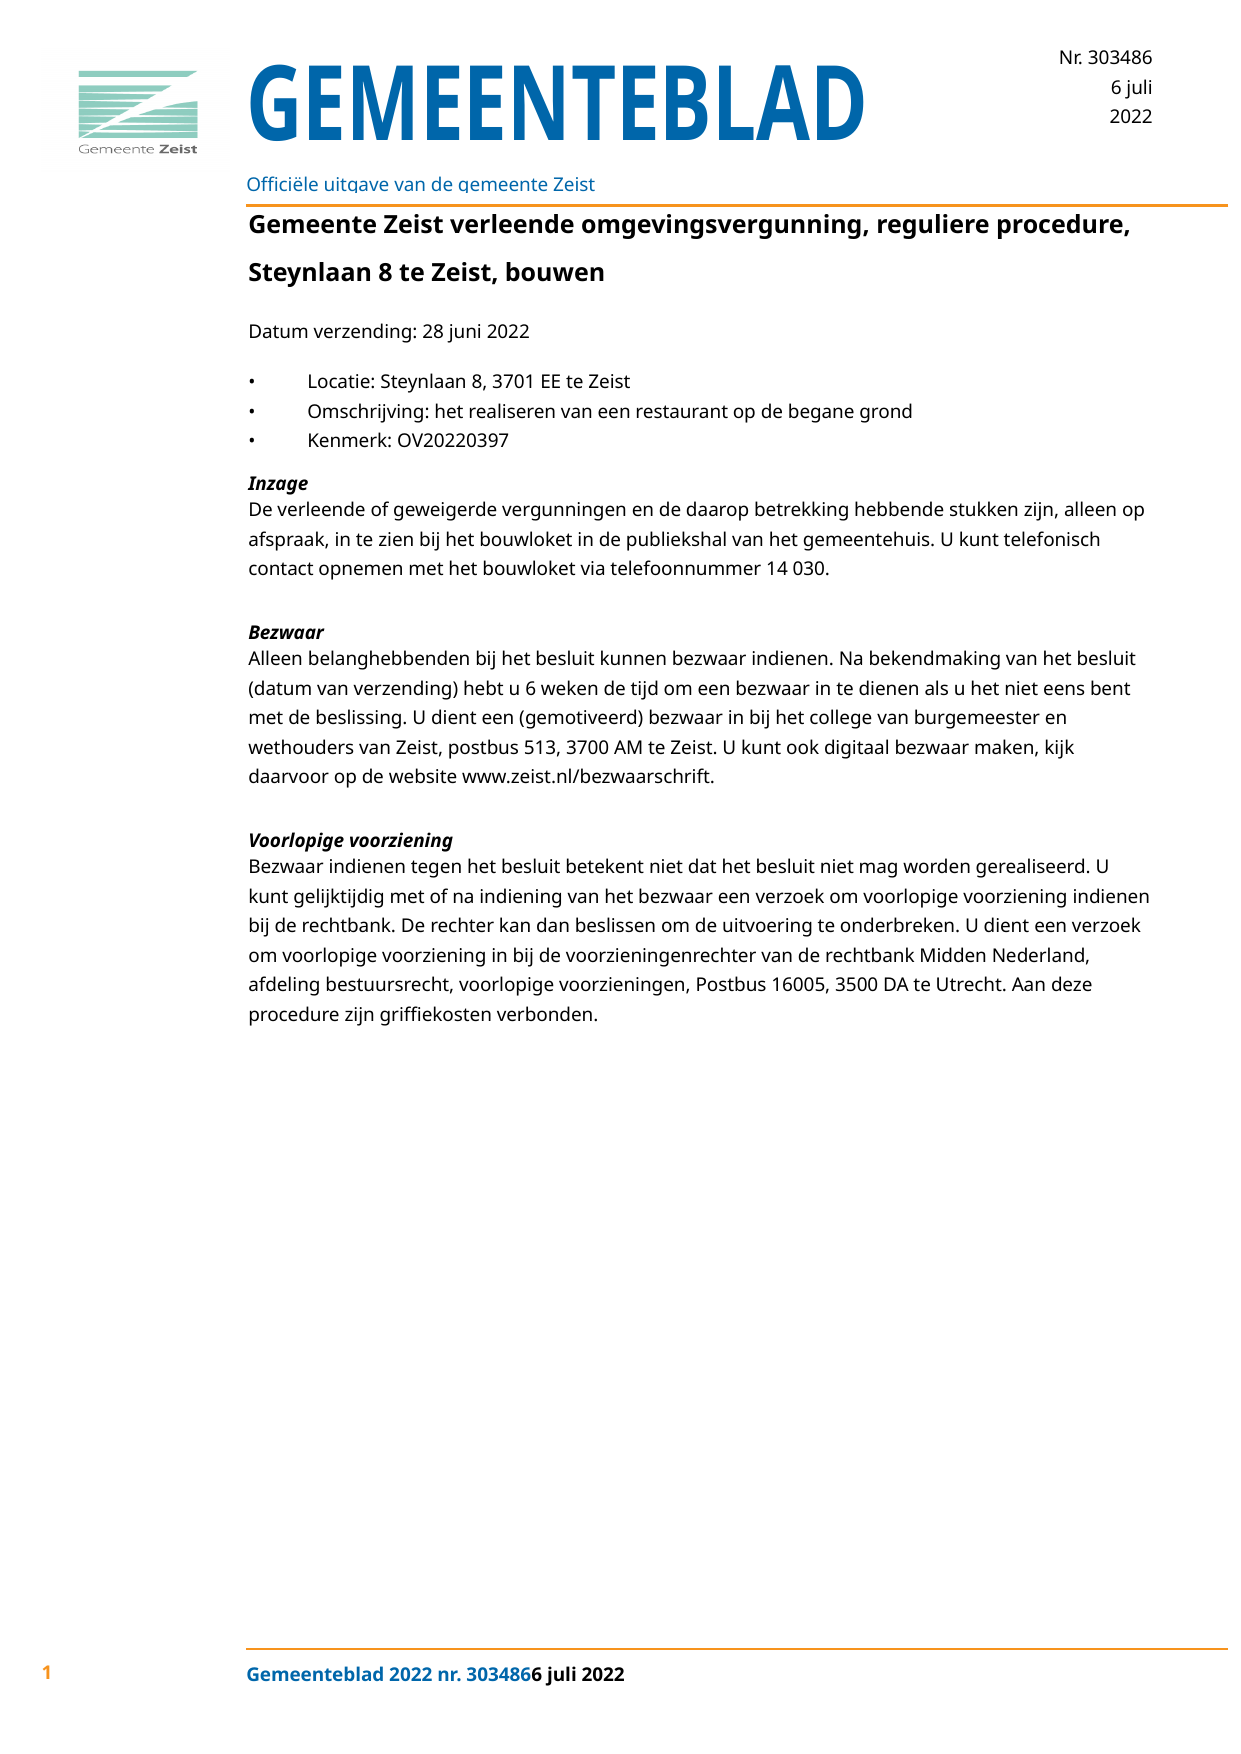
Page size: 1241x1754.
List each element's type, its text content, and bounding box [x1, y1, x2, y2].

list Kenmerk: OV20220397 [248, 427, 1152, 453]
text Alleen belanghebbenden bij het besluit kunnen bezwaar indienen. Na bekendmaking van het besluit (datum van verzending) hebt u 6 weken de tijd om een bezwaar in te dienen als u het niet eens bent met de beslissing. U dient een (gemotiveerd) bezwaar in bij het college van burgemeester en wethouders van Zeist, postbus 513, 3700 AM te Zeist. U kunt ook digitaal bezwaar maken, kijk daarvoor op de website www.zeist.nl/bezwaarschrift. [248, 645, 1152, 789]
text Bezwaar indienen tegen het besluit betekent niet dat het besluit niet mag worden gerealiseerd. U kunt gelijktijdig met of na indiening van het bezwaar een verzoek om voorlopige voorziening indienen bij de rechtbank. De rechter kan dan beslissen om de uitvoering te onderbreken. U dient een verzoek om voorlopige voorziening in bij de voorzieningenrechter van de rechtbank Midden Nederland, afdeling bestuursrecht, voorlopige voorzieningen, Postbus 16005, 3500 DA te Utrecht. Aan deze procedure zijn griffiekosten verbonden. [248, 853, 1152, 1027]
text Bezwaar [248, 619, 1152, 645]
list Omschrijving: het realiseren van een restaurant op de begane grond [248, 398, 1152, 424]
text De verleende of geweigerde vergunningen en de daarop betrekking hebbende stukken zijn, alleen op afspraak, in te zien bij het bouwloket in de publiekshal van het gemeentehuis. U kunt telefonisch contact opnemen met het bouwloket via telefoonnummer 14 030. [248, 496, 1152, 581]
text Inzage [248, 471, 1152, 496]
list Locatie: Steynlaan 8, 3701 EE te Zeist [248, 368, 1152, 394]
picture [41, 47, 231, 172]
text Voorlopige voorziening [248, 827, 1152, 853]
text Gemeente Zeist verleende omgevingsvergunning, reguliere procedure, Steynlaan 8 te Zeist, bouwen [248, 207, 1152, 288]
text Datum verzending: 28 juni 2022 [248, 318, 1152, 344]
